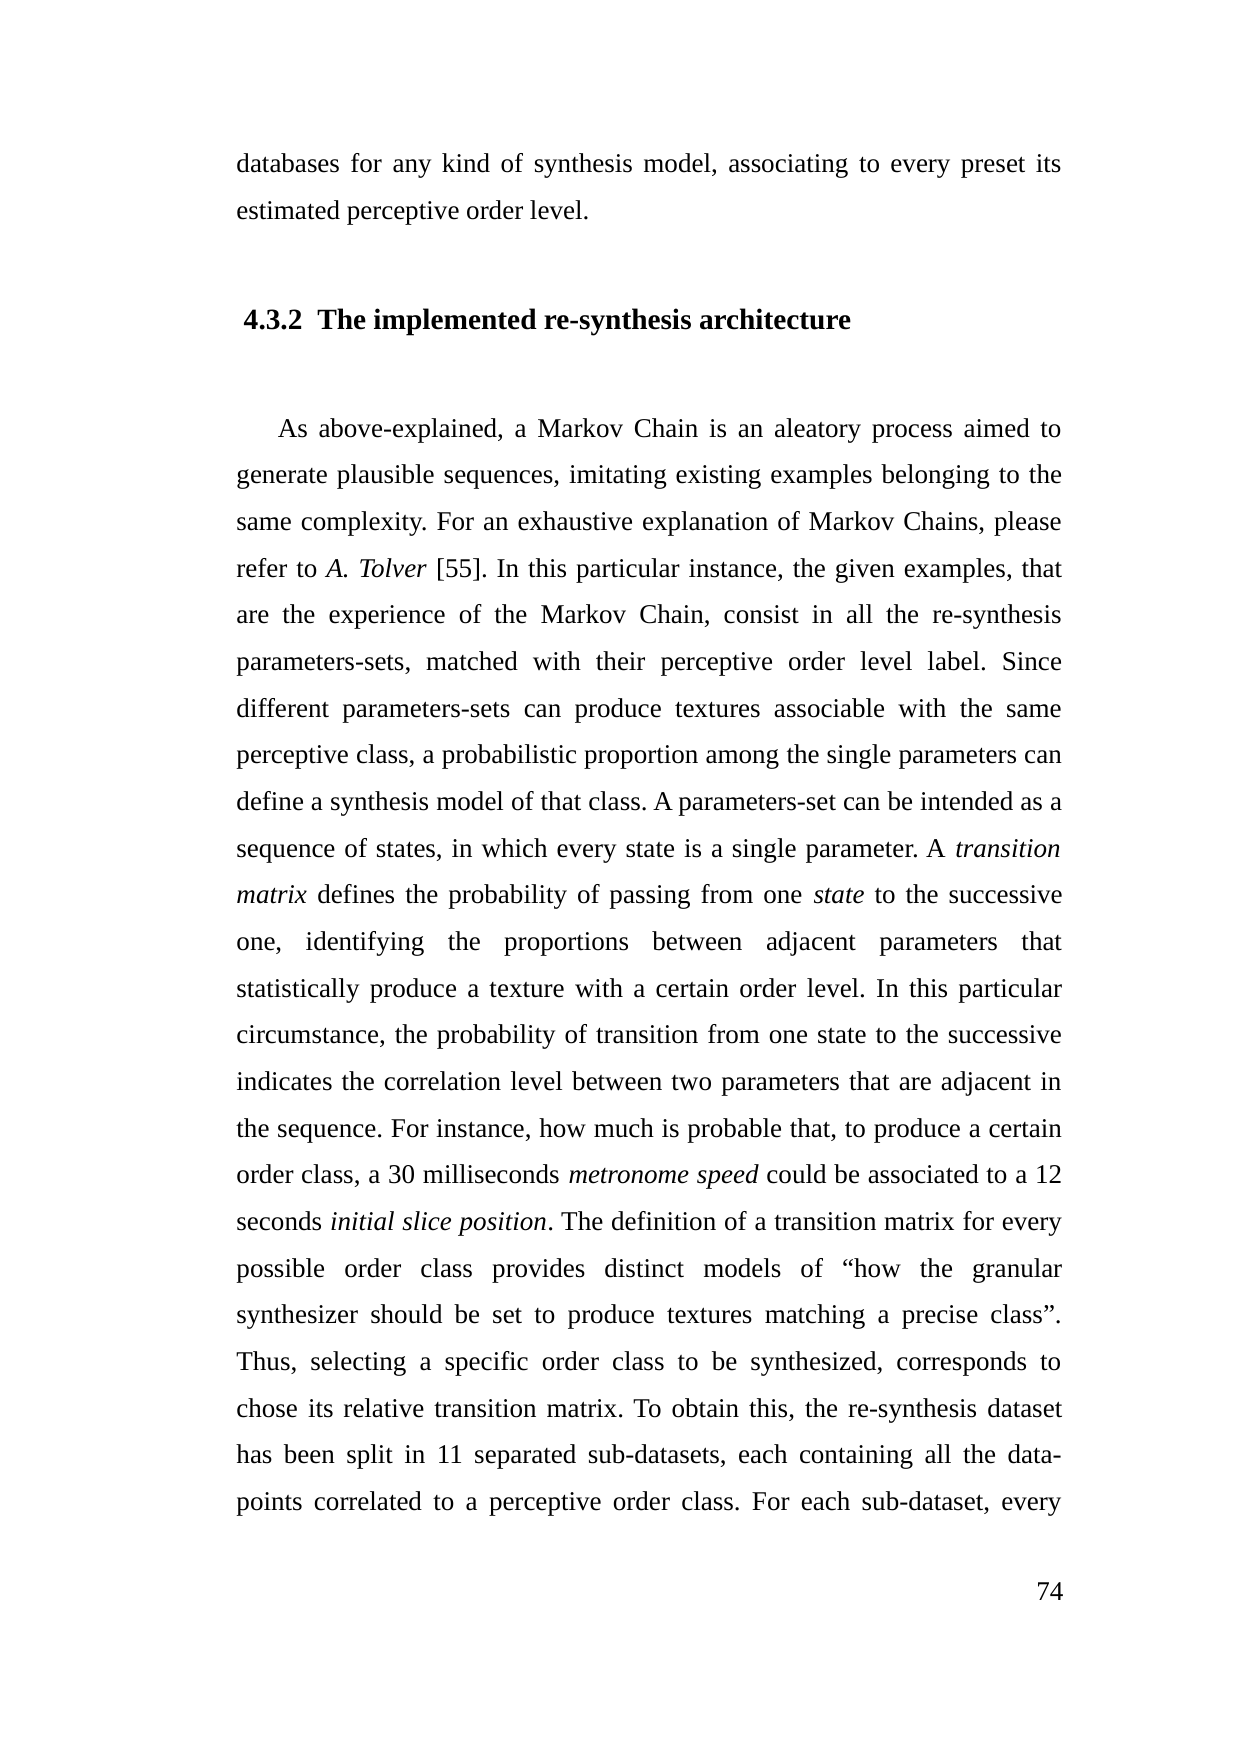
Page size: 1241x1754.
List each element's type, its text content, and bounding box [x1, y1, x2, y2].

text databases for any kind of synthesis model, associating to every preset its estimated perceptive order level. [236, 148, 1063, 225]
text As above-explained, a Markov Chain is an aleatory process aimed to generate plausible sequences, imitating existing examples belonging to the same complexity. For an exhaustive explanation of Markov Chains, please refer to A. Tolver [55]. In this particular instance, the given examples, that are the experience of the Markov Chain, consist in all the re-synthesis parameters-sets, matched with their perceptive order level label. Since different parameters-sets can produce textures associable with the same perceptive class, a probabilistic proportion among the single parameters can define a synthesis model of that class. A parameters-set can be intended as a sequence of states, in which every state is a single parameter. A transition matrix defines the probability of passing from one state to the successive one, identifying the proportions between adjacent parameters that statistically produce a texture with a certain order level. In this particular circumstance, the probability of transition from one state to the successive indicates the correlation level between two parameters that are adjacent in the sequence. For instance, how much is probable that, to produce a certain order class, a 30 milliseconds metronome speed could be associated to a 12 seconds initial slice position. The definition of a transition matrix for every possible order class provides distinct models of “how the granular synthesizer should be set to produce textures matching a precise class”. Thus, selecting a specific order class to be synthesized, corresponds to chose its relative transition matrix. To obtain this, the re-synthesis dataset has been split in 11 separated sub-datasets, each containing all the data-points correlated to a perceptive order class. For each sub-dataset, every [236, 412, 1063, 1516]
subtitle The implemented re-synthesis architecture [236, 302, 1063, 336]
